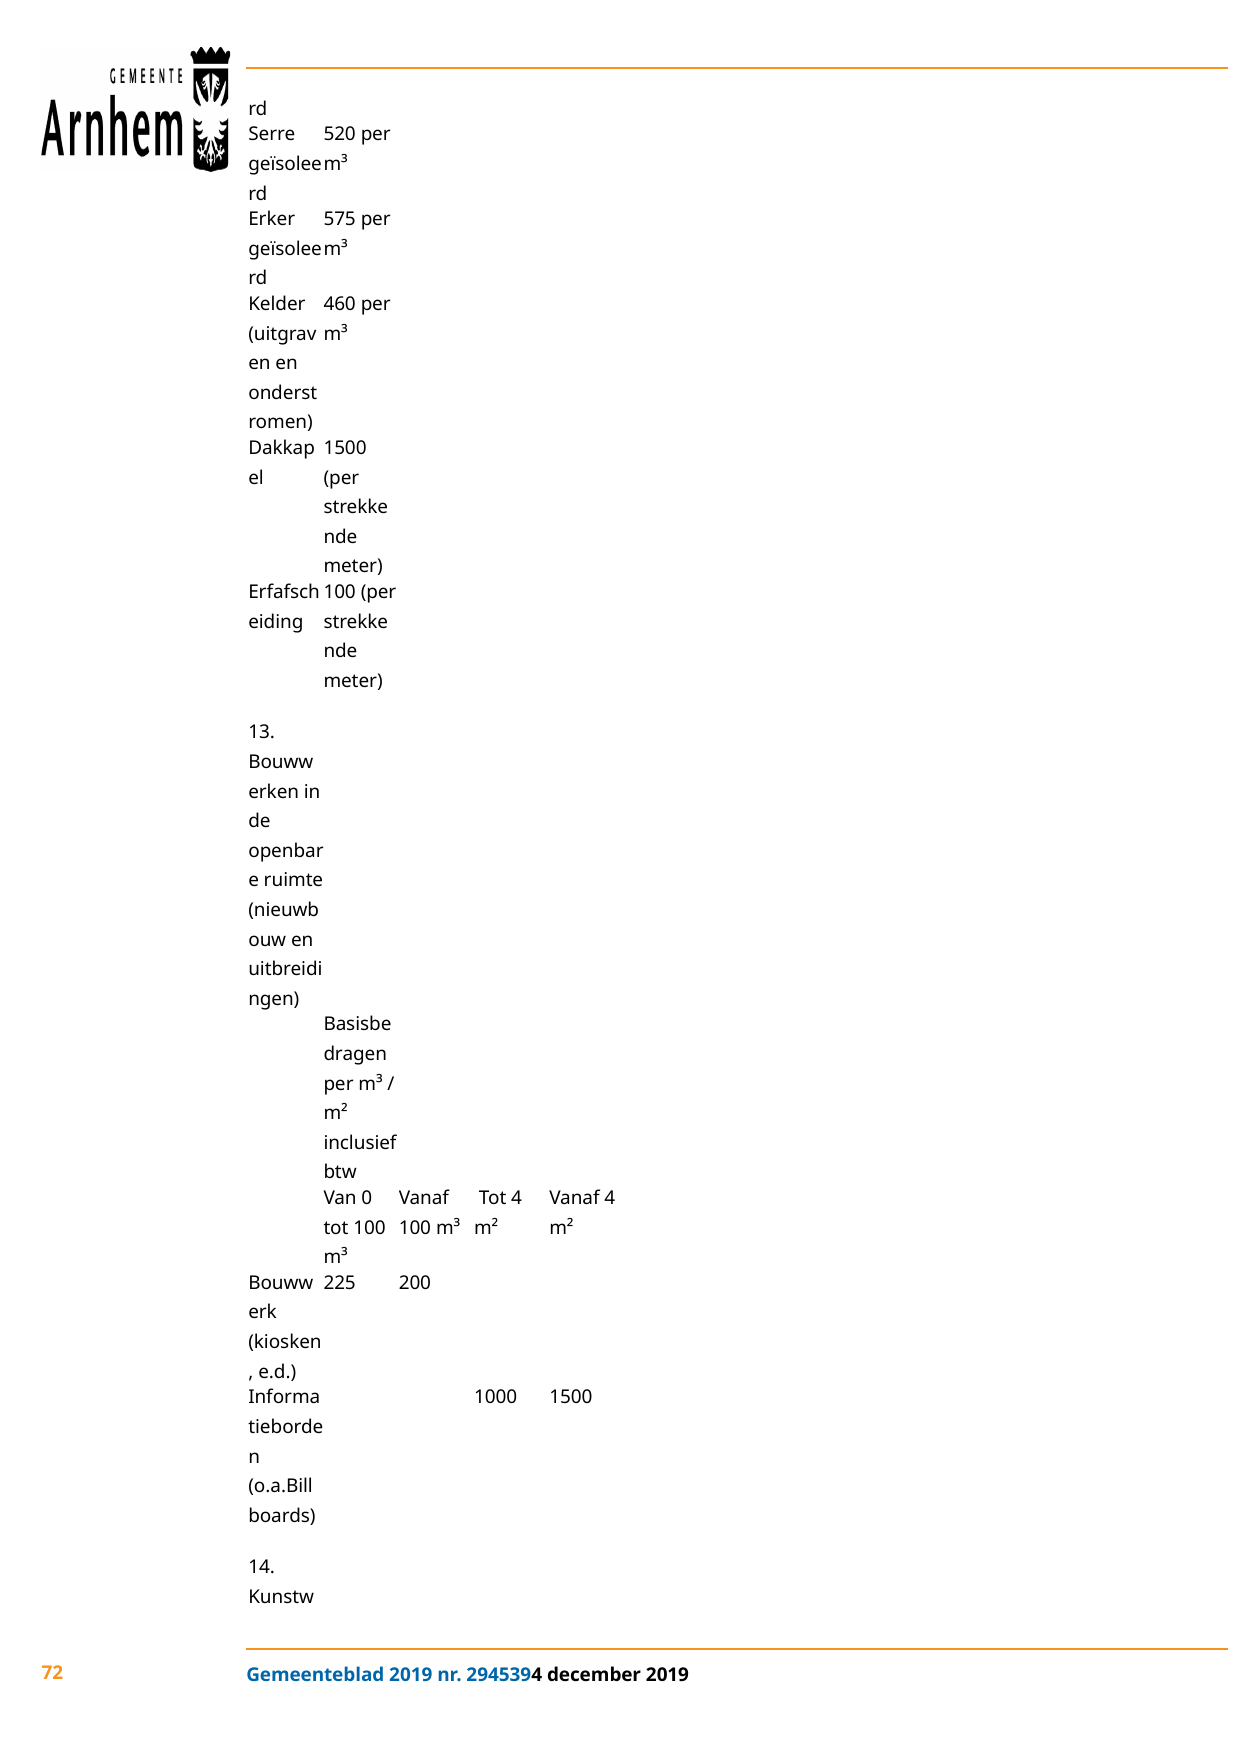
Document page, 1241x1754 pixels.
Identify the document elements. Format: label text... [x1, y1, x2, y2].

table_cell 13. Bouwwerken in de openbare ruimte (nieuwbouw en uitbreidingen) [248, 719, 323, 1011]
table_cell 520 per m³ [323, 121, 398, 205]
table_cell [399, 1384, 474, 1528]
table_cell Vanaf 4 m² [549, 1184, 624, 1269]
table_cell Vanaf 100 m³ [399, 1184, 474, 1269]
table_cell [625, 693, 700, 719]
table_cell 14. Kunstw [248, 1554, 323, 1609]
table_cell 225 [323, 1269, 398, 1384]
table_cell [474, 719, 549, 1011]
table_cell [549, 579, 624, 693]
table_cell 200 [399, 1269, 474, 1384]
table_cell [474, 121, 549, 205]
table_cell [850, 693, 926, 719]
table_cell [323, 1554, 398, 1609]
table_cell [399, 579, 474, 693]
picture [41, 47, 231, 172]
table_cell [474, 1269, 549, 1384]
table_cell [625, 1384, 700, 1528]
table_cell [625, 205, 700, 290]
table_cell [248, 693, 323, 719]
table_cell [399, 719, 474, 1011]
table_cell [625, 1184, 700, 1269]
table_cell Informatieborden (o.a.Billboards) [248, 1384, 323, 1528]
table_cell [775, 693, 850, 719]
table_cell [625, 579, 700, 693]
table_cell [399, 95, 474, 121]
table_cell [549, 1528, 624, 1553]
table_cell [549, 719, 624, 1011]
table_cell 1500 (per strekkende meter) [323, 434, 398, 578]
table_cell [700, 693, 775, 719]
table_cell [399, 121, 474, 205]
table_cell [248, 1184, 323, 1269]
table_cell 460 per m³ [323, 290, 398, 434]
table_cell rd [248, 95, 323, 121]
table_cell [625, 121, 700, 205]
table_cell [399, 693, 474, 719]
table_cell Bouwwerk (kiosken, e.d.) [248, 1269, 323, 1384]
table_cell [399, 290, 474, 434]
table_cell [625, 434, 700, 578]
table_cell [625, 95, 700, 121]
table_cell [549, 205, 624, 290]
table_cell 1000 [474, 1384, 549, 1528]
table_cell Van 0 tot 100 m³ [323, 1184, 398, 1269]
table_cell [1076, 693, 1152, 719]
table_cell [549, 1011, 624, 1184]
table_cell Tot 4 m² [474, 1184, 549, 1269]
table_cell [323, 1528, 398, 1553]
table_cell Serre geïsoleerd [248, 121, 323, 205]
table_cell Erfafscheiding [248, 579, 323, 693]
table_cell [625, 719, 700, 1011]
table_cell [926, 693, 1001, 719]
table_cell Basisbedragen per m³ / m² inclusief btw [323, 1011, 398, 1184]
table_cell [549, 290, 624, 434]
table_cell 100 (per strekkende meter) [323, 579, 398, 693]
table_cell 1500 [549, 1384, 624, 1528]
table_cell [248, 1011, 323, 1184]
table_cell [474, 1554, 549, 1609]
table_cell [549, 693, 624, 719]
table_cell [399, 1554, 474, 1609]
table_cell [399, 1528, 474, 1553]
table_cell [625, 1269, 700, 1384]
table_cell 575 per m³ [323, 205, 398, 290]
table_cell [474, 579, 549, 693]
table_cell [474, 1011, 549, 1184]
table_cell [323, 1384, 398, 1528]
table_cell [474, 434, 549, 578]
table_cell Kelder (uitgraven en onderstromen) [248, 290, 323, 434]
table_cell [323, 693, 398, 719]
table_cell [549, 121, 624, 205]
table_cell [399, 434, 474, 578]
table_cell [474, 693, 549, 719]
table_cell [474, 205, 549, 290]
table_cell [625, 290, 700, 434]
table_cell [549, 1554, 624, 1609]
table_cell [549, 1269, 624, 1384]
table_cell [474, 1528, 549, 1553]
table_cell [625, 1554, 700, 1609]
table_cell [549, 434, 624, 578]
table_cell [474, 95, 549, 121]
table_cell [625, 1011, 700, 1184]
table_cell Dakkapel [248, 434, 323, 578]
table_cell [549, 95, 624, 121]
table_cell [1001, 693, 1076, 719]
table_cell [474, 290, 549, 434]
table_cell [625, 1528, 700, 1553]
table_cell [248, 1528, 323, 1553]
table_cell [399, 205, 474, 290]
table_cell Erker geïsoleerd [248, 205, 323, 290]
table_cell [323, 719, 398, 1011]
table_cell [323, 95, 398, 121]
table_cell [399, 1011, 474, 1184]
